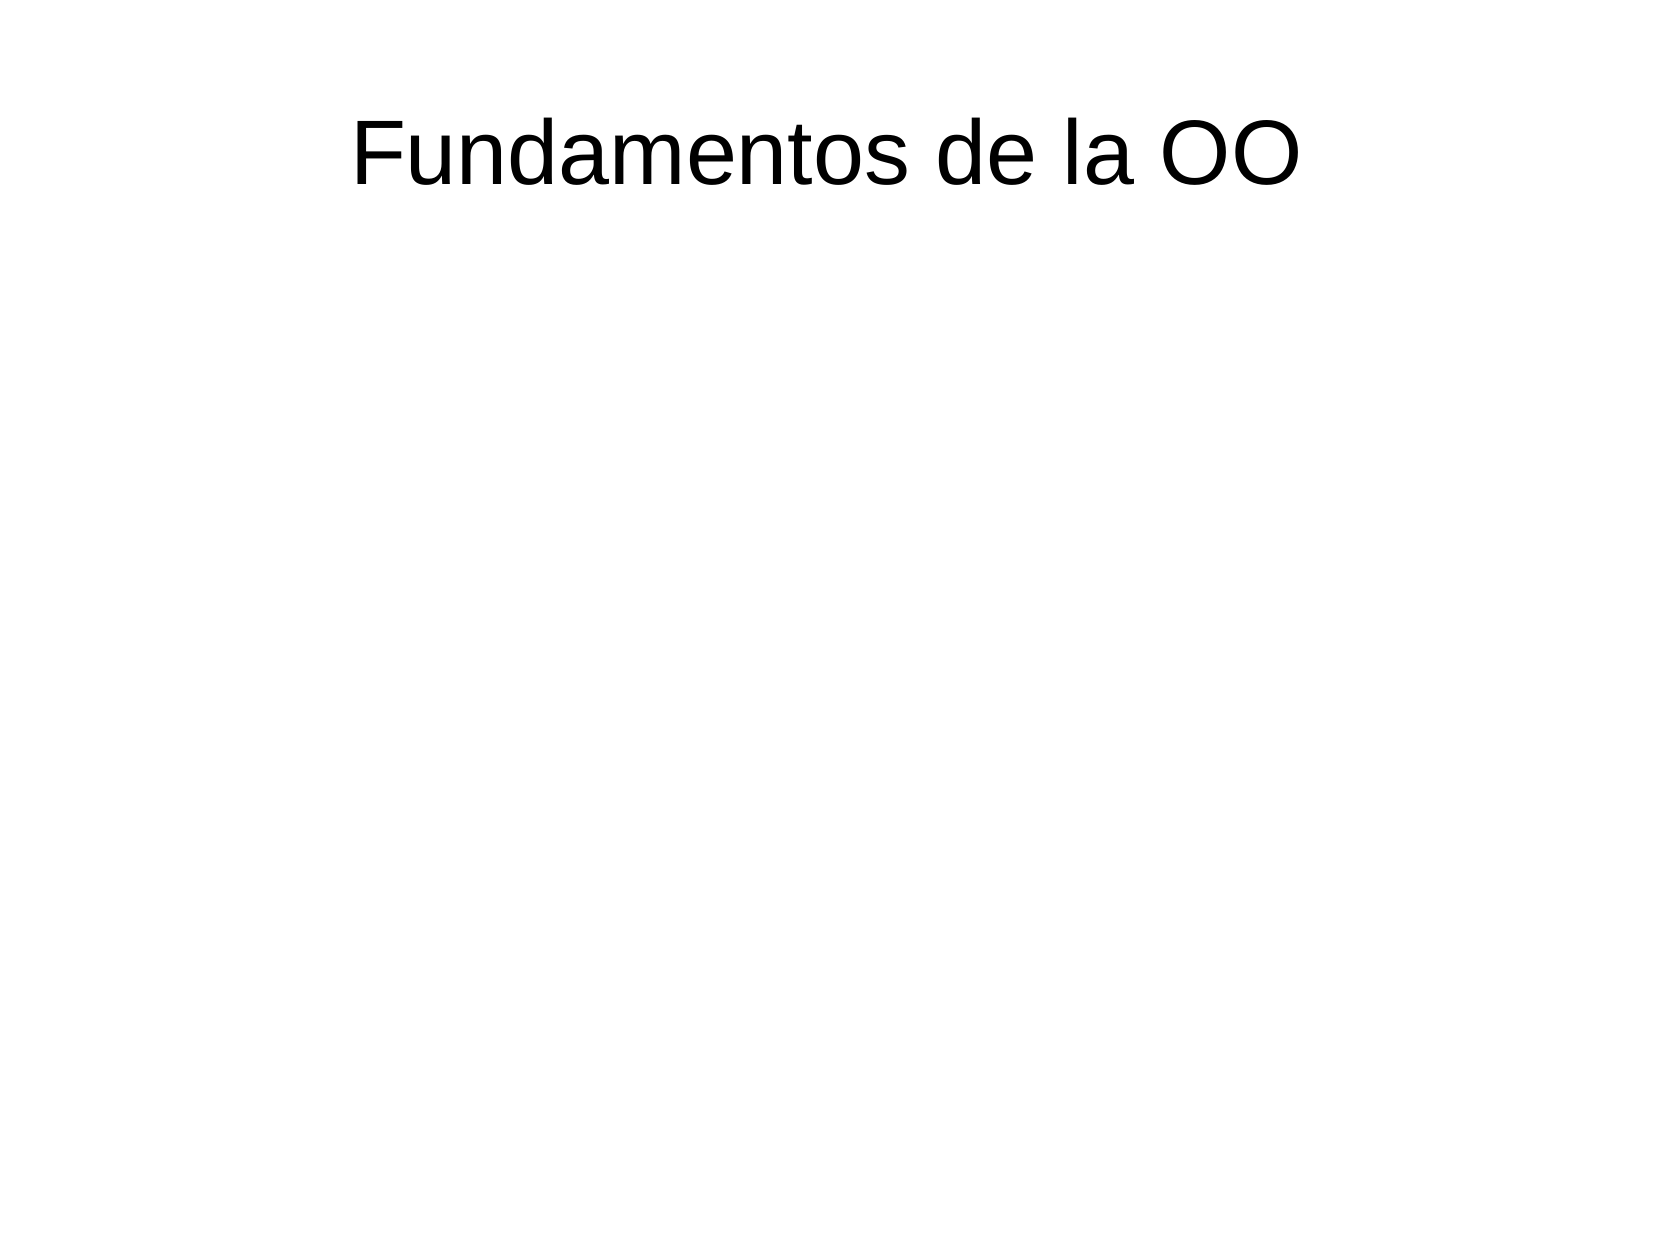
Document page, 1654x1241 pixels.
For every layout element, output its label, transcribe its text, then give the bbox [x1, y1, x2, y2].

title Fundamentos de la OO [82, 49, 1571, 257]
